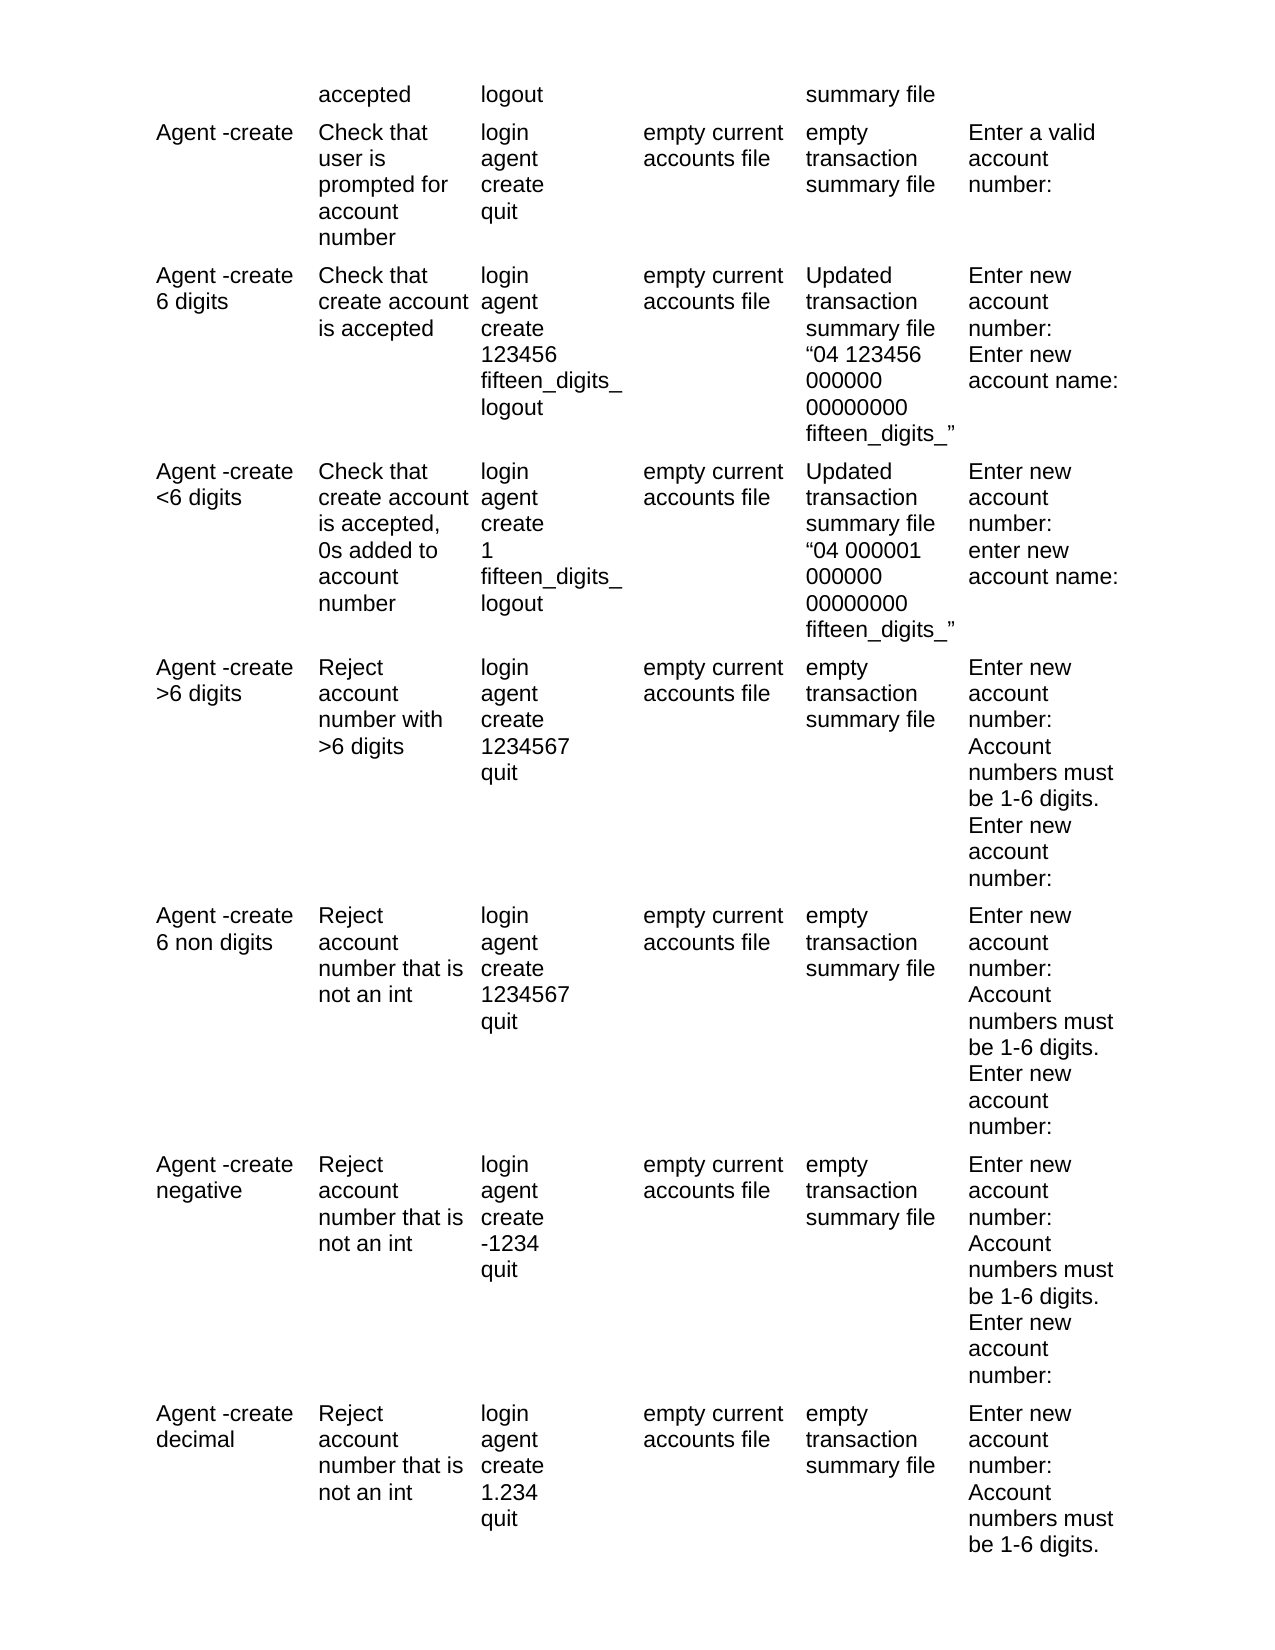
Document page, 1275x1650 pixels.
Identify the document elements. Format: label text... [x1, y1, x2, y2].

table_cell empty current accounts file [638, 1394, 800, 1563]
table_cell Enter new account number: Account numbers must be 1-6 digits. Enter new account number: [963, 1145, 1125, 1394]
table_cell Enter new account number: enter new account name: [963, 452, 1125, 648]
table_cell empty current accounts file [638, 1145, 800, 1394]
table_cell Agent -create 6 non digits [150, 897, 312, 1145]
table_cell login agent create 1.234 quit [475, 1394, 637, 1563]
table_cell accepted [313, 75, 475, 113]
table_cell empty transaction summary file [800, 1145, 962, 1394]
table_cell Agent -create [150, 113, 312, 256]
table_cell Reject account number that is not an int [313, 1145, 475, 1394]
table_cell empty current accounts file [638, 113, 800, 256]
table_cell login agent create 1 fifteen_digits_ logout [475, 452, 637, 648]
table_cell Check that user is prompted for account number [313, 113, 475, 256]
table_cell Agent -create negative [150, 1145, 312, 1394]
table_cell Agent -create 6 digits [150, 256, 312, 452]
table_cell Agent -create decimal [150, 1394, 312, 1563]
table_cell login agent create 1234567 quit [475, 648, 637, 897]
table_cell Enter new account number: Enter new account name: [963, 256, 1125, 452]
table_cell logout [475, 75, 637, 113]
table_cell Updated transaction summary file “04 123456 000000 00000000 fifteen_digits_” [800, 256, 962, 452]
table_cell login agent create quit [475, 113, 637, 256]
table_cell Reject account number that is not an int [313, 897, 475, 1145]
table_cell summary file [800, 75, 962, 113]
table_cell empty transaction summary file [800, 113, 962, 256]
table_cell empty transaction summary file [800, 897, 962, 1145]
table_cell Check that create account is accepted [313, 256, 475, 452]
table_cell empty current accounts file [638, 256, 800, 452]
table_cell empty current accounts file [638, 648, 800, 897]
table_cell [638, 75, 800, 113]
table_cell Reject account number with >6 digits [313, 648, 475, 897]
table_cell empty current accounts file [638, 897, 800, 1145]
table_cell Check that create account is accepted, 0s added to account number [313, 452, 475, 648]
table_cell empty transaction summary file [800, 1394, 962, 1563]
table_cell Agent -create >6 digits [150, 648, 312, 897]
table_cell Enter new account number: Account numbers must be 1-6 digits. Enter new account number: [963, 648, 1125, 897]
table_cell Updated transaction summary file “04 000001 000000 00000000 fifteen_digits_” [800, 452, 962, 648]
table_cell login agent create 1234567 quit [475, 897, 637, 1145]
table_cell Enter new account number: Account numbers must be 1-6 digits. Enter new account number: [963, 897, 1125, 1145]
table_cell empty transaction summary file [800, 648, 962, 897]
table_cell [150, 75, 312, 113]
table_cell Enter a valid account number: [963, 113, 1125, 256]
table_cell login agent create -1234 quit [475, 1145, 637, 1394]
table_cell Enter new account number: Account numbers must be 1-6 digits. [963, 1394, 1125, 1563]
table_cell login agent create 123456 fifteen_digits_ logout [475, 256, 637, 452]
table_cell empty current accounts file [638, 452, 800, 648]
table_cell [963, 75, 1125, 113]
table_cell Reject account number that is not an int [313, 1394, 475, 1563]
table_cell Agent -create <6 digits [150, 452, 312, 648]
